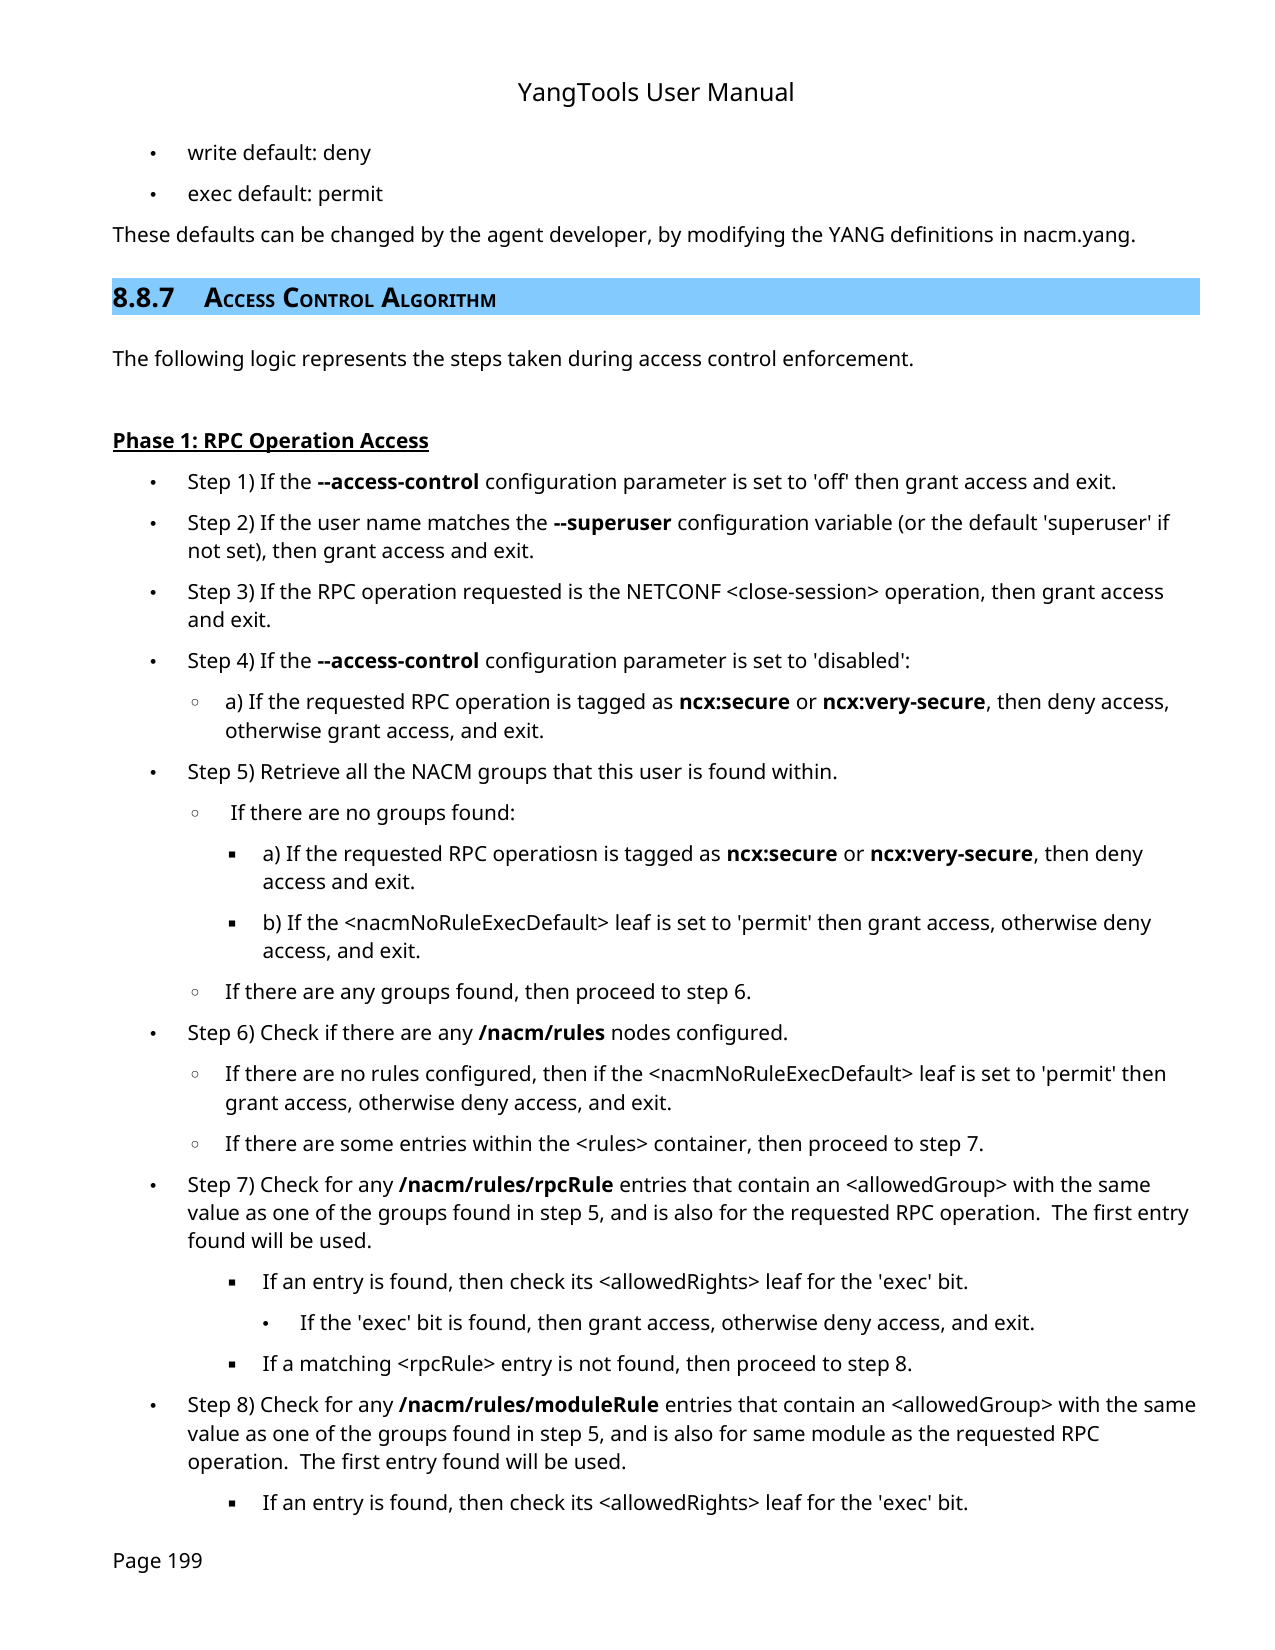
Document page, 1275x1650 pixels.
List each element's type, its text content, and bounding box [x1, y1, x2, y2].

list If there are no rules configured, then if the <nacmNoRuleExecDefault> leaf is set to 'permit' then grant access, otherwise deny access, and exit. [187, 1059, 1200, 1116]
list a) If the requested RPC operation is tagged as ncx:secure or ncx:very-secure, then deny access, otherwise grant access, and exit. [187, 687, 1200, 744]
list Step 2) If the user name matches the --superuser configuration variable (or the default 'superuser' if not set), then grant access and exit. [150, 508, 1200, 565]
list b) If the <nacmNoRuleExecDefault> leaf is set to 'permit' then grant access, otherwise deny access, and exit. [225, 908, 1200, 965]
text Phase 1: RPC Operation Access [112, 426, 1200, 454]
list Step 6) Check if there are any /nacm/rules nodes configured. [150, 1018, 1200, 1047]
list If an entry is found, then check its <allowedRights> leaf for the 'exec' bit. [225, 1267, 1200, 1296]
list If there are some entries within the <rules> container, then proceed to step 7. [187, 1129, 1200, 1157]
list Step 8) Check for any /nacm/rules/moduleRule entries that contain an <allowedGroup> with the same value as one of the groups found in step 5, and is also for same module as the requested RPC operation. The first entry found will be used. [150, 1390, 1200, 1476]
text The following logic represents the steps taken during access control enforcement. [112, 344, 1200, 372]
list a) If the requested RPC operatiosn is tagged as ncx:secure or ncx:very-secure, then deny access and exit. [225, 839, 1200, 896]
list If an entry is found, then check its <allowedRights> leaf for the 'exec' bit. [225, 1488, 1200, 1517]
list Step 4) If the --access-control configuration parameter is set to 'disabled': [150, 647, 1200, 675]
list Step 5) Retrieve all the NACM groups that this user is found within. [150, 757, 1200, 785]
list If a matching <rpcRule> entry is not found, then proceed to step 8. [225, 1349, 1200, 1378]
list If the 'exec' bit is found, then grant access, otherwise deny access, and exit. [262, 1308, 1200, 1337]
list If there are any groups found, then proceed to step 6. [187, 977, 1200, 1006]
subtitle Access Control Algorithm [112, 278, 1200, 315]
text These defaults can be changed by the agent developer, by modifying the YANG definitions in nacm.yang. [112, 220, 1200, 249]
list write default: deny [150, 138, 1200, 167]
list If there are no groups found: [187, 798, 1200, 826]
list Step 3) If the RPC operation requested is the NETCONF <close-session> operation, then grant access and exit. [150, 577, 1200, 634]
list Step 1) If the --access-control configuration parameter is set to 'off' then grant access and exit. [150, 467, 1200, 495]
list Step 7) Check for any /nacm/rules/rpcRule entries that contain an <allowedGroup> with the same value as one of the groups found in step 5, and is also for the requested RPC operation. The first entry found will be used. [150, 1170, 1200, 1255]
list exec default: permit [150, 179, 1200, 208]
